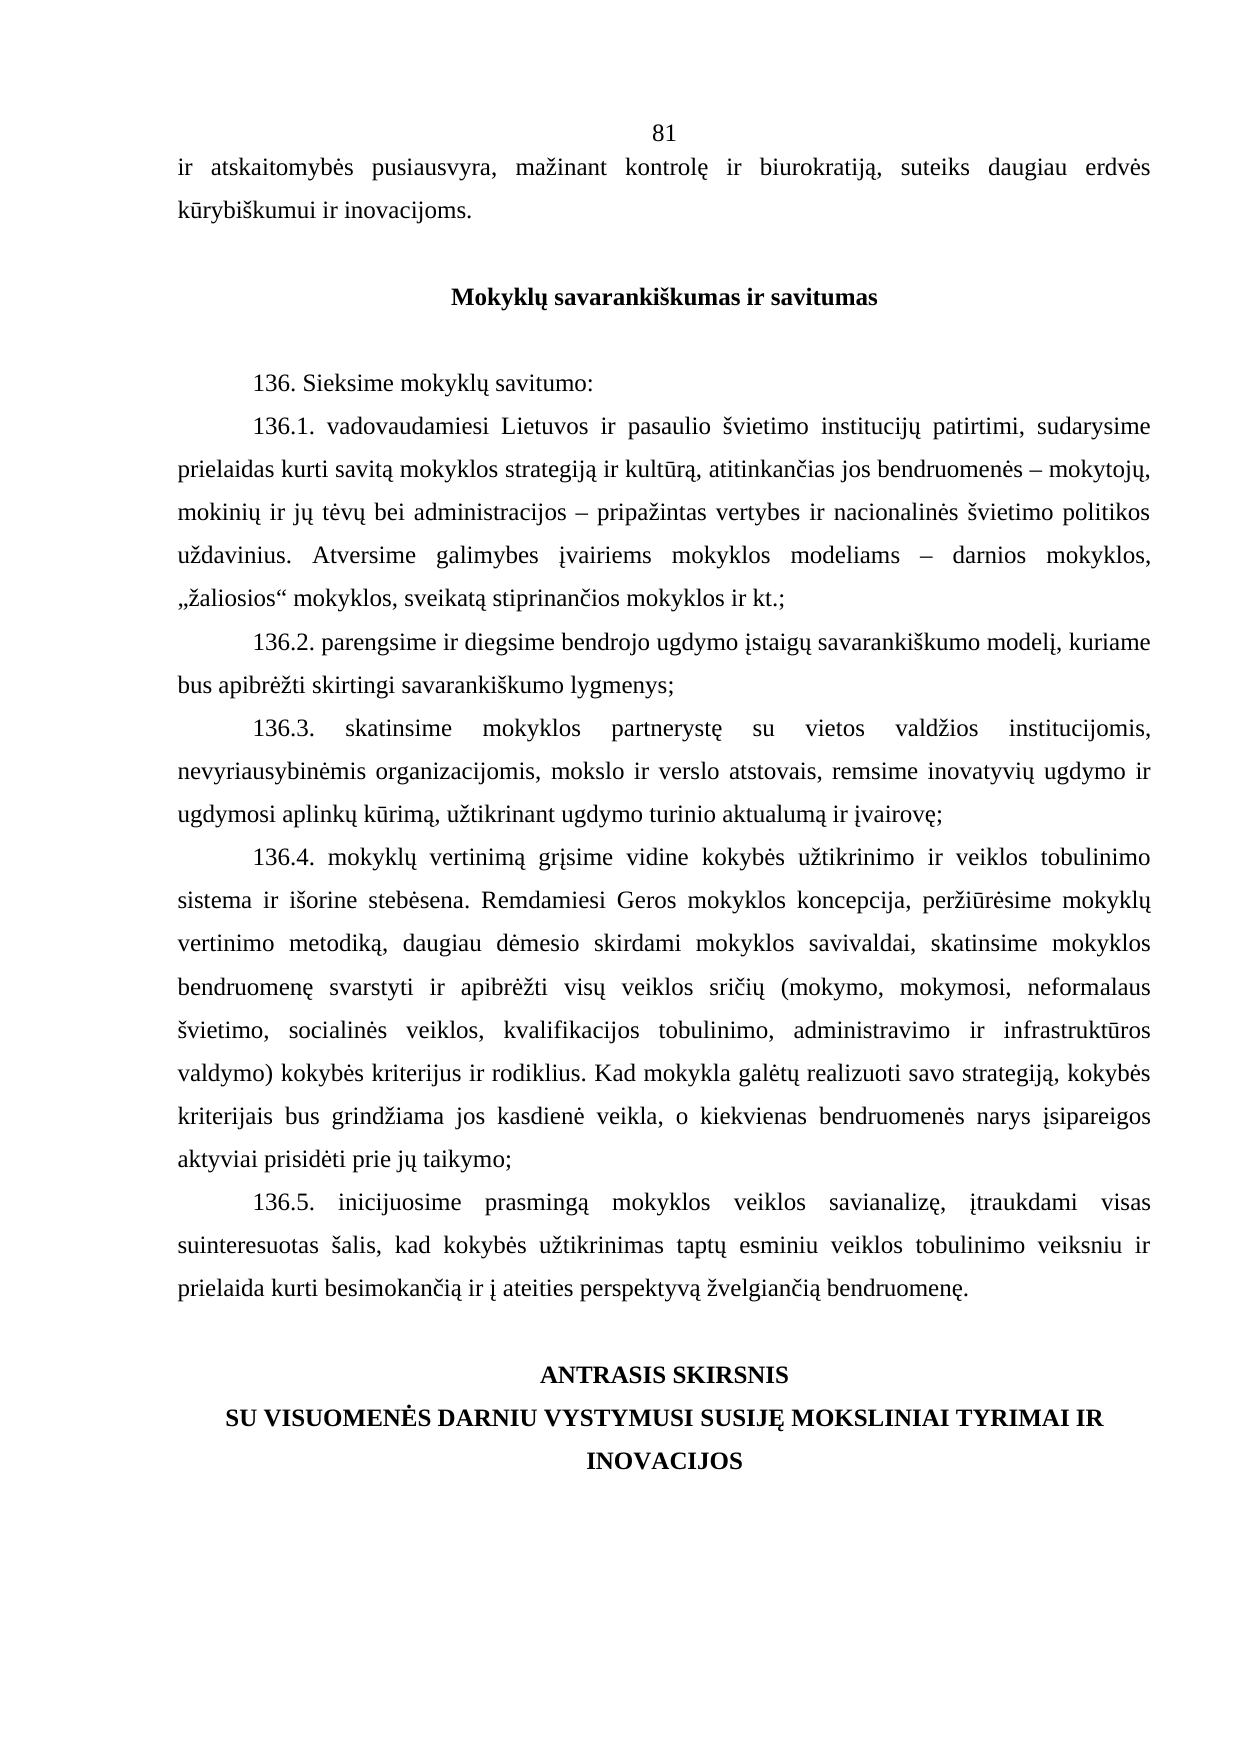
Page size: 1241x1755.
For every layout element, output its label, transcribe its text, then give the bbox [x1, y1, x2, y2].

text ir atskaitomybės pusiausvyra, mažinant kontrolę ir biurokratiją, suteiks daugiau erdvės kūrybiškumui ir inovacijoms. [177, 152, 1152, 224]
text ANTRASIS SKIRSNIS [177, 1360, 1152, 1388]
text SU VISUOMENĖS DARNIU VYSTYMUSI SUSIJĘ MOKSLINIAI TYRIMAI IR INOVACIJOS [177, 1403, 1152, 1475]
text 136.4. mokyklų vertinimą grįsime vidine kokybės užtikrinimo ir veiklos tobulinimo sistema ir išorine stebėsena. Remdamiesi Geros mokyklos koncepcija, peržiūrėsime mokyklų vertinimo metodiką, daugiau dėmesio skirdami mokyklos savivaldai, skatinsime mokyklos bendruomenę svarstyti ir apibrėžti visų veiklos sričių (mokymo, mokymosi, neformalaus švietimo, socialinės veiklos, kvalifikacijos tobulinimo, administravimo ir infrastruktūros valdymo) kokybės kriterijus ir rodiklius. Kad mokykla galėtų realizuoti savo strategiją, kokybės kriterijais bus grindžiama jos kasdienė veikla, o kiekvienas bendruomenės narys įsipareigos aktyviai prisidėti prie jų taikymo; [177, 842, 1152, 1173]
text 136.2. parengsime ir diegsime bendrojo ugdymo įstaigų savarankiškumo modelį, kuriame bus apibrėžti skirtingi savarankiškumo lygmenys; [177, 627, 1152, 698]
text 136. Sieksime mokyklų savitumo: [177, 368, 1152, 397]
text 136.3. skatinsime mokyklos partnerystę su vietos valdžios institucijomis, nevyriausybinėmis organizacijomis, mokslo ir verslo atstovais, remsime inovatyvių ugdymo ir ugdymosi aplinkų kūrimą, užtikrinant ugdymo turinio aktualumą ir įvairovę; [177, 713, 1152, 828]
text 136.5. inicijuosime prasmingą mokyklos veiklos savianalizę, įtraukdami visas suinteresuotas šalis, kad kokybės užtikrinimas taptų esminiu veiklos tobulinimo veiksniu ir prielaida kurti besimokančią ir į ateities perspektyvą žvelgiančią bendruomenę. [177, 1187, 1152, 1302]
text Mokyklų savarankiškumas ir savitumas [177, 282, 1152, 310]
text 136.1. vadovaudamiesi Lietuvos ir pasaulio švietimo institucijų patirtimi, sudarysime prielaidas kurti savitą mokyklos strategiją ir kultūrą, atitinkančias jos bendruomenės – mokytojų, mokinių ir jų tėvų bei administracijos – pripažintas vertybes ir nacionalinės švietimo politikos uždavinius. Atversime galimybes įvairiems mokyklos modeliams – darnios mokyklos, „žaliosios“ mokyklos, sveikatą stiprinančios mokyklos ir kt.; [177, 411, 1152, 612]
